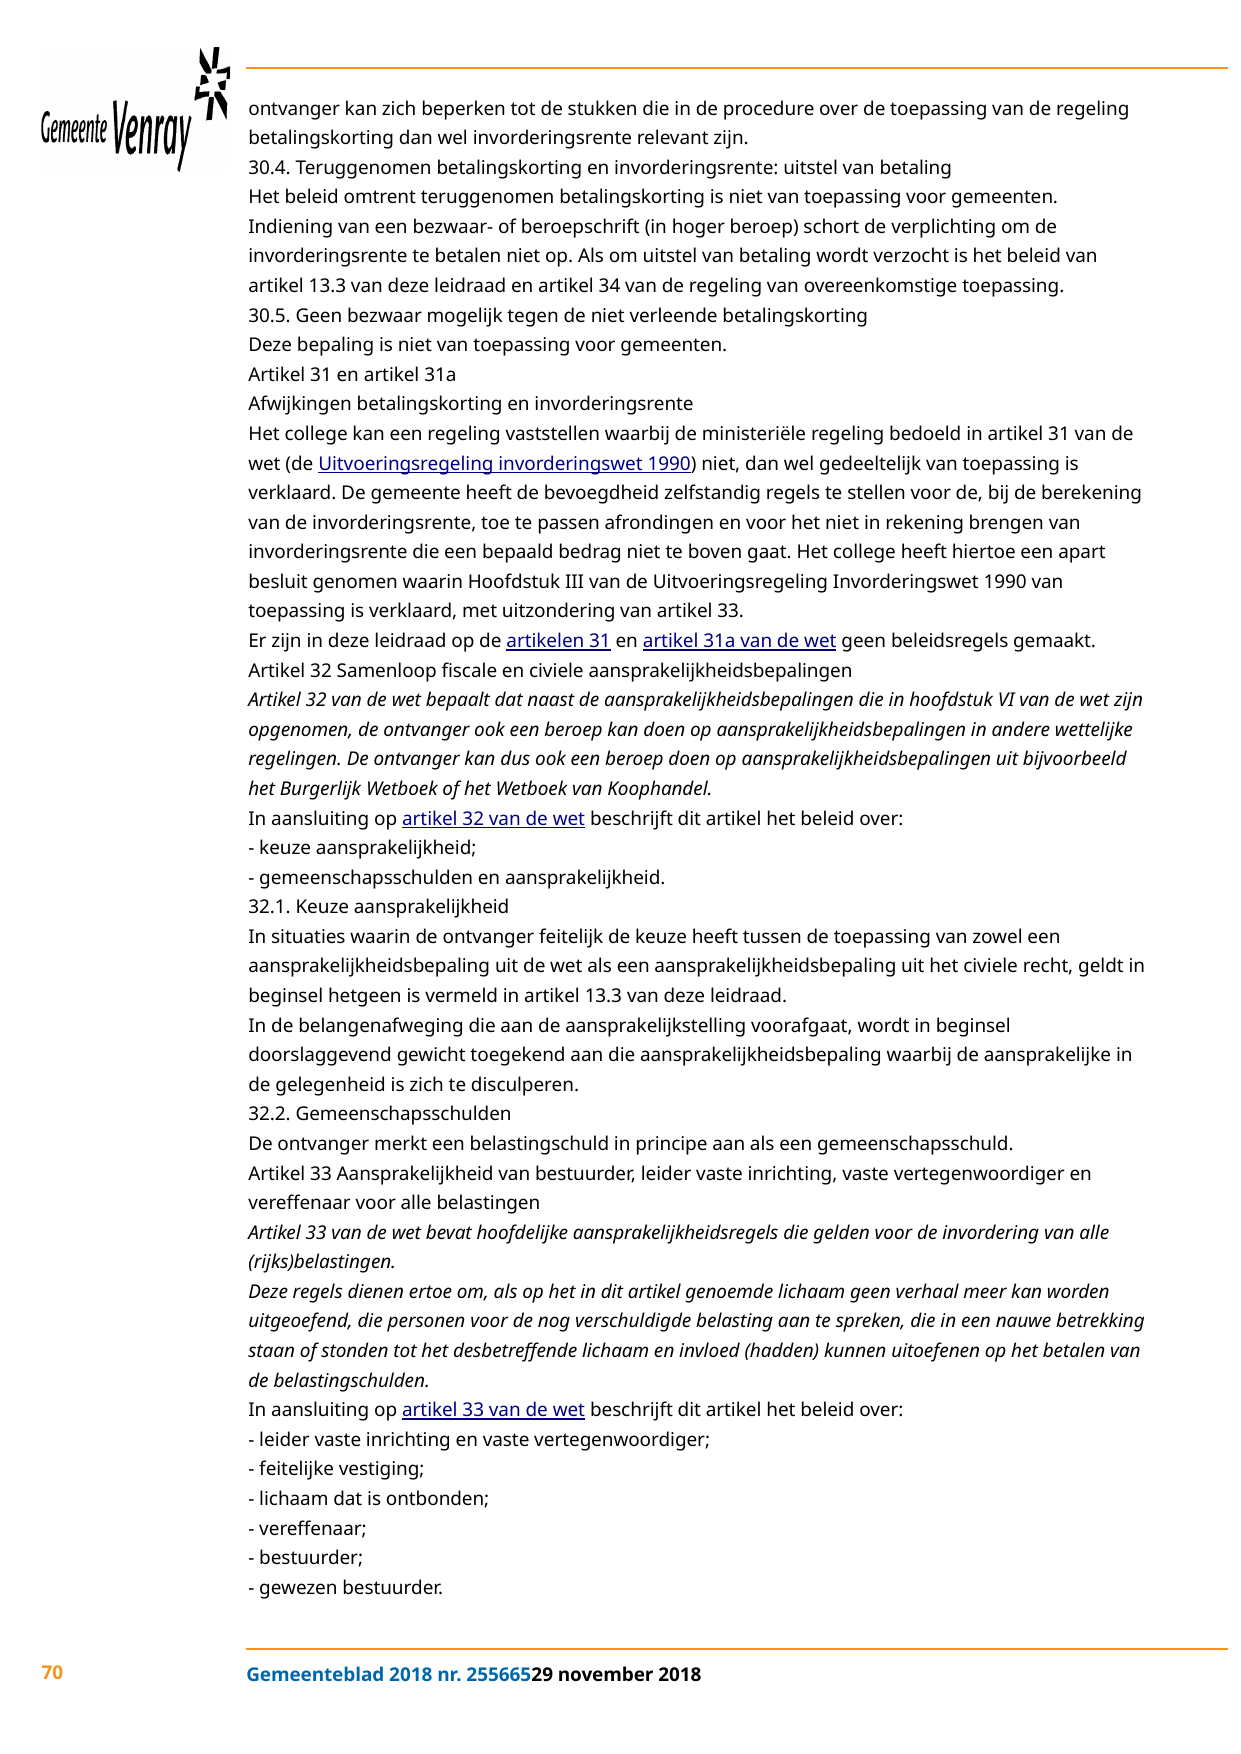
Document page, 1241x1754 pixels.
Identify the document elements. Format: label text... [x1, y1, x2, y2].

text 32.1. Keuze aansprakelijkheid [248, 893, 1152, 919]
text Artikel 32 Samenloop fiscale en civiele aansprakelijkheidsbepalingen [248, 657, 1152, 683]
text In aansluiting op artikel 33 van de wet beschrijft dit artikel het beleid over: [248, 1396, 1152, 1422]
text Artikel 33 van de wet bevat hoofdelijke aansprakelijkheidsregels die gelden voor de invordering van alle (rijks)belastingen. [248, 1219, 1152, 1274]
text - feitelijke vestiging; [248, 1456, 1152, 1481]
text - keuze aansprakelijkheid; [248, 834, 1152, 860]
text Artikel 32 van de wet bepaalt dat naast de aansprakelijkheidsbepalingen die in hoofdstuk VI van de wet zijn opgenomen, de ontvanger ook een beroep kan doen op aansprakelijkheidsbepalingen in andere wettelijke regelingen. De ontvanger kan dus ook een beroep doen op aansprakelijkheidsbepalingen uit bijvoorbeeld het Burgerlijk Wetboek of het Wetboek van Koophandel. [248, 686, 1152, 801]
text De ontvanger merkt een belastingschuld in principe aan als een gemeenschapsschuld. [248, 1130, 1152, 1156]
text Het college kan een regeling vaststellen waarbij de ministeriële regeling bedoeld in artikel 31 van de wet (de Uitvoeringsregeling invorderingswet 1990) niet, dan wel gedeeltelijk van toepassing is verklaard. De gemeente heeft de bevoegdheid zelfstandig regels te stellen voor de, bij de berekening van de invorderingsrente, toe te passen afrondingen en voor het niet in rekening brengen van invorderingsrente die een bepaald bedrag niet te boven gaat. Het college heeft hiertoe een apart besluit genomen waarin Hoofdstuk III van de Uitvoeringsregeling Invorderingswet 1990 van toepassing is verklaard, met uitzondering van artikel 33. [248, 420, 1152, 623]
text Indiening van een bezwaar- of beroepschrift (in hoger beroep) schort de verplichting om de invorderingsrente te betalen niet op. Als om uitstel van betaling wordt verzocht is het beleid van artikel 13.3 van deze leidraad en artikel 34 van de regeling van overeenkomstige toepassing. [248, 213, 1152, 298]
picture [41, 47, 231, 172]
text - leider vaste inrichting en vaste vertegenwoordiger; [248, 1426, 1152, 1452]
text - bestuurder; [248, 1544, 1152, 1570]
text 32.2. Gemeenschapsschulden [248, 1101, 1152, 1126]
text - gemeenschapsschulden en aansprakelijkheid. [248, 864, 1152, 890]
text Artikel 31 en artikel 31a [248, 361, 1152, 387]
text Deze bepaling is niet van toepassing voor gemeenten. [248, 331, 1152, 357]
text 30.5. Geen bezwaar mogelijk tegen de niet verleende betalingskorting [248, 302, 1152, 328]
text In de belangenafweging die aan de aansprakelijkstelling voorafgaat, wordt in beginsel doorslaggevend gewicht toegekend aan die aansprakelijkheidsbepaling waarbij de aansprakelijke in de gelegenheid is zich te disculperen. [248, 1012, 1152, 1097]
text 30.4. Teruggenomen betalingskorting en invorderingsrente: uitstel van betaling [248, 154, 1152, 180]
text In aansluiting op artikel 32 van de wet beschrijft dit artikel het beleid over: [248, 805, 1152, 831]
text Afwijkingen betalingskorting en invorderingsrente [248, 391, 1152, 416]
text In situaties waarin de ontvanger feitelijk de keuze heeft tussen de toepassing van zowel een aansprakelijkheidsbepaling uit de wet als een aansprakelijkheidsbepaling uit het civiele recht, geldt in beginsel hetgeen is vermeld in artikel 13.3 van deze leidraad. [248, 923, 1152, 1008]
text Het beleid omtrent teruggenomen betalingskorting is niet van toepassing voor gemeenten. [248, 183, 1152, 209]
text Artikel 33 Aansprakelijkheid van bestuurder, leider vaste inrichting, vaste vertegenwoordiger en vereffenaar voor alle belastingen [248, 1160, 1152, 1215]
text Deze regels dienen ertoe om, als op het in dit artikel genoemde lichaam geen verhaal meer kan worden uitgeoefend, die personen voor de nog verschuldigde belasting aan te spreken, die in een nauwe betrekking staan of stonden tot het desbetreffende lichaam en invloed (hadden) kunnen uitoefenen op het betalen van de belastingschulden. [248, 1278, 1152, 1393]
text - gewezen bestuurder. [248, 1574, 1152, 1600]
text - vereffenaar; [248, 1515, 1152, 1541]
text ontvanger kan zich beperken tot de stukken die in de procedure over de toepassing van de regeling betalingskorting dan wel invorderingsrente relevant zijn. [248, 95, 1152, 150]
text - lichaam dat is ontbonden; [248, 1485, 1152, 1511]
text Er zijn in deze leidraad op de artikelen 31 en artikel 31a van de wet geen beleidsregels gemaakt. [248, 627, 1152, 653]
